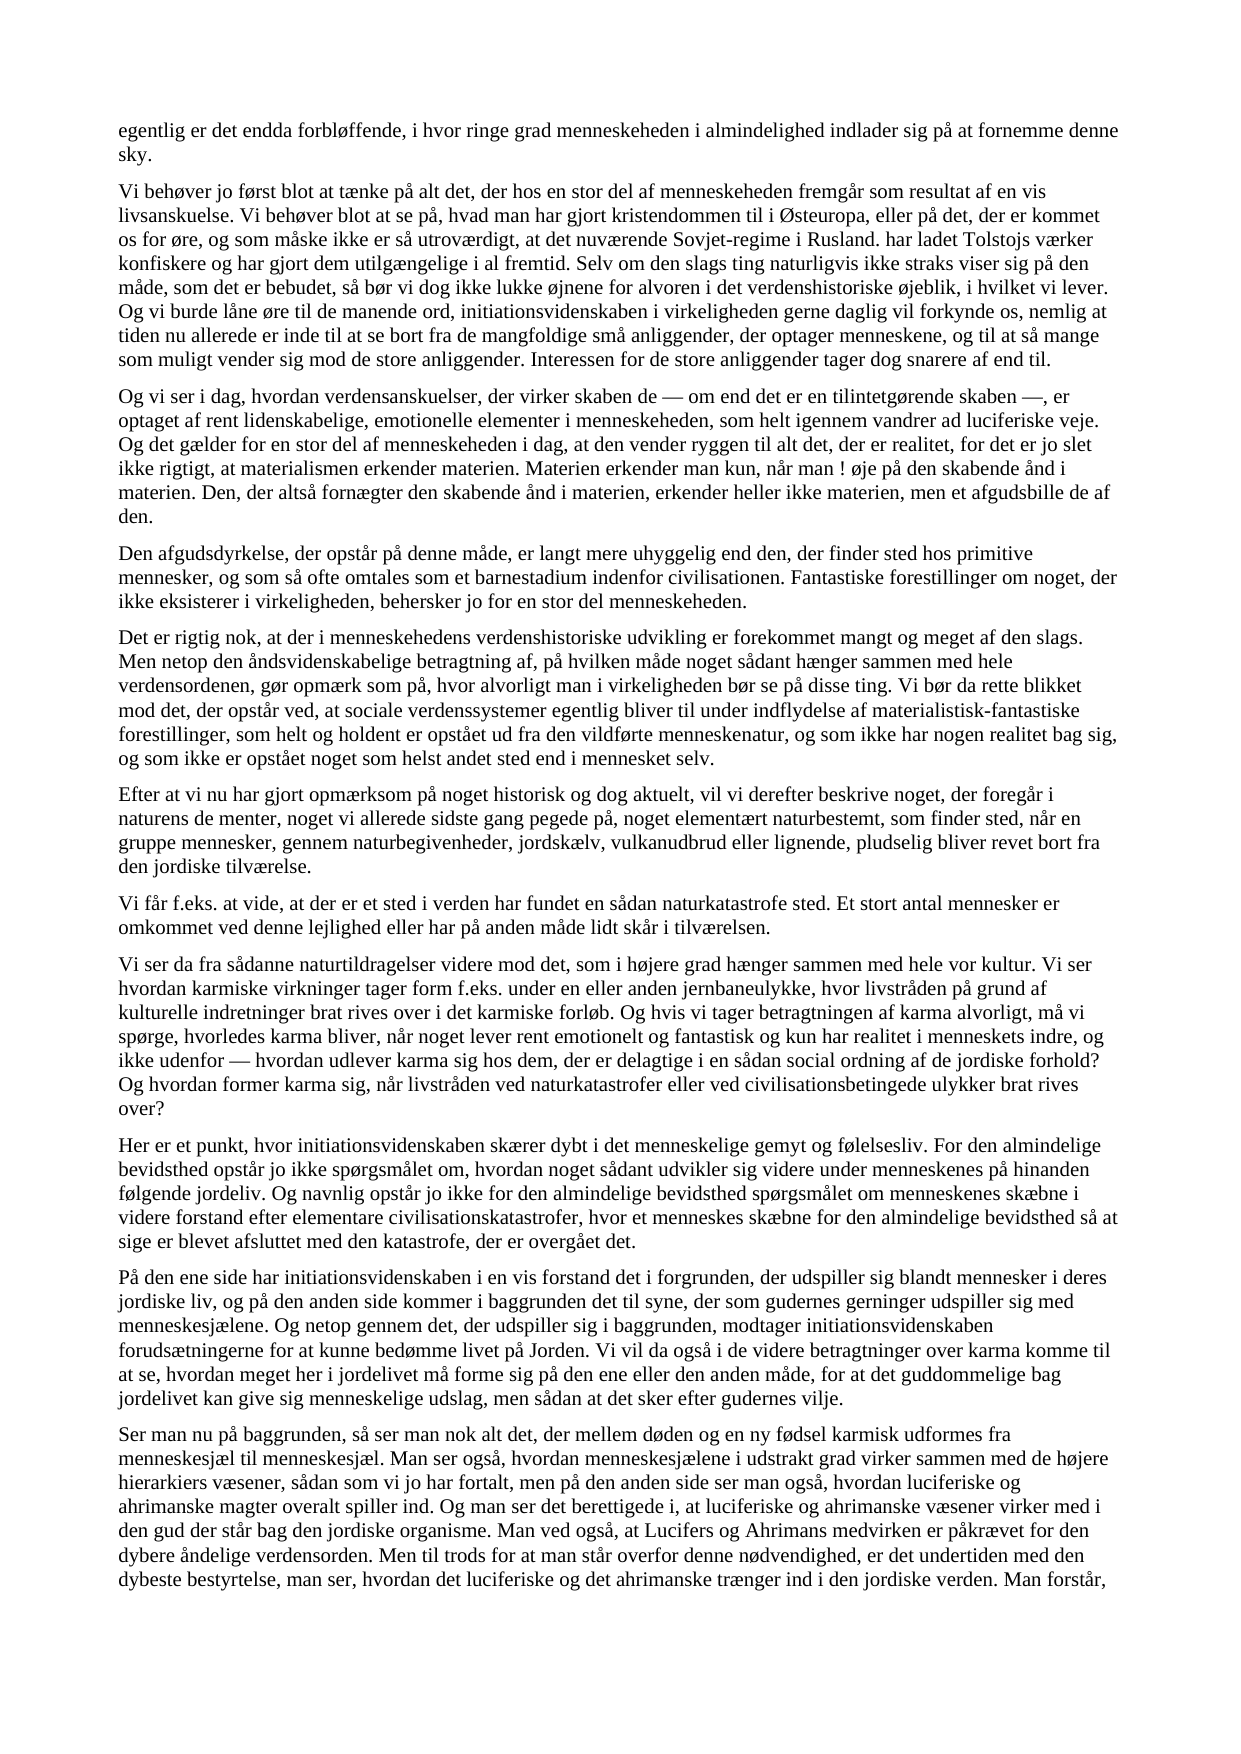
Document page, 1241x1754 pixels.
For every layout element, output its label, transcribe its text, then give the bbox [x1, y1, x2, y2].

text Og vi ser i dag, hvordan verdensanskuelser, der virker skaben de — om end det er en tilintetgørende skaben —, er optaget af rent lidenskabelige, emotionelle elementer i menneskeheden, som helt igennem vandrer ad luciferiske veje. Og det gælder for en stor del af menneskeheden i dag, at den vender ryggen til alt det, der er realitet, for det er jo slet ikke rigtigt, at materialismen erkender materien. Materien erkender man kun, når man ! øje på den skabende ånd i materien. Den, der altså fornægter den skabende ånd i materien, erkender heller ikke materien, men et afgudsbille de af den. [118, 384, 1122, 528]
text Det er rigtig nok, at der i menneskehedens verdenshistoriske udvikling er forekommet mangt og meget af den slags. Men netop den åndsvidenskabelige betragtning af, på hvilken måde noget sådant hænger sammen med hele verdensordenen, gør opmærk som på, hvor alvorligt man i virkeligheden bør se på disse ting. Vi bør da rette blikket mod det, der opstår ved, at sociale verdenssystemer egentlig bliver til under indflydelse af materialistisk-fantastiske forestillinger, som helt og holdent er opstået ud fra den vildførte menneskenatur, og som ikke har nogen realitet bag sig, og som ikke er opstået noget som helst andet sted end i mennesket selv. [118, 625, 1122, 770]
text Efter at vi nu har gjort opmærksom på noget historisk og dog aktuelt, vil vi derefter beskrive noget, der foregår i naturens de menter, noget vi allerede sidste gang pegede på, noget elementært naturbestemt, som finder sted, når en gruppe mennesker, gennem naturbegivenheder, jordskælv, vulkanudbrud eller lignende, pludselig bliver revet bort fra den jordiske tilværelse. [118, 782, 1122, 878]
text Den afgudsdyrkelse, der opstår på denne måde, er langt mere uhyggelig end den, der finder sted hos primitive mennesker, og som så ofte omtales som et barnestadium indenfor civilisationen. Fantastiske forestillinger om noget, der ikke eksisterer i virkeligheden, behersker jo for en stor del menneskeheden. [118, 541, 1122, 613]
text Vi behøver jo først blot at tænke på alt det, der hos en stor del af menneskeheden fremgår som resultat af en vis livsanskuelse. Vi behøver blot at se på, hvad man har gjort kristendommen til i Østeuropa, eller på det, der er kommet os for øre, og som måske ikke er så utroværdigt, at det nuværende Sovjet-regime i Rusland. har ladet Tolstojs værker konfiskere og har gjort dem utilgængelige i al fremtid. Selv om den slags ting naturligvis ikke straks viser sig på den måde, som det er bebudet, så bør vi dog ikke lukke øjnene for alvoren i det verdenshistoriske øjeblik, i hvilket vi lever. Og vi burde låne øre til de manende ord, initiationsvidenskaben i virkeligheden gerne daglig vil forkynde os, nemlig at tiden nu allerede er inde til at se bort fra de mangfoldige små anliggender, der optager menneskene, og til at så mange som muligt vender sig mod de store anliggender. Interessen for de store anliggender tager dog snarere af end til. [118, 179, 1122, 371]
text På den ene side har initiationsvidenskaben i en vis forstand det i forgrunden, der udspiller sig blandt mennesker i deres jordiske liv, og på den anden side kommer i baggrunden det til syne, der som gudernes gerninger udspiller sig med menneskesjælene. Og netop gennem det, der udspiller sig i baggrunden, modtager initiationsvidenskaben forudsætningerne for at kunne bedømme livet på Jorden. Vi vil da også i de videre betragtninger over karma komme til at se, hvordan meget her i jordelivet må forme sig på den ene eller den anden måde, for at det guddommelige bag jordelivet kan give sig menneskelige udslag, men sådan at det sker efter gudernes vilje. [118, 1265, 1122, 1410]
text Vi ser da fra sådanne naturtildragelser videre mod det, som i højere grad hænger sammen med hele vor kultur. Vi ser hvordan karmiske virkninger tager form f.eks. under en eller anden jernbaneulykke, hvor livstråden på grund af kulturelle indretninger brat rives over i det karmiske forløb. Og hvis vi tager betragtningen af karma alvorligt, må vi spørge, hvorledes karma bliver, når noget lever rent emotionelt og fantastisk og kun har realitet i menneskets indre, og ikke udenfor — hvordan udlever karma sig hos dem, der er delagtige i en sådan social ordning af de jordiske forhold? Og hvordan former karma sig, når livstråden ved naturkatastrofer eller ved civilisationsbetingede ulykker brat rives over? [118, 952, 1122, 1120]
text Vi får f.eks. at vide, at der er et sted i verden har fundet en sådan naturkatastrofe sted. Et stort antal mennesker er omkommet ved denne lejlighed eller har på anden måde lidt skår i tilværelsen. [118, 891, 1122, 939]
text Her er et punkt, hvor initiationsvidenskaben skærer dybt i det menneskelige gemyt og følelsesliv. For den almindelige bevidsthed opstår jo ikke spørgsmålet om, hvordan noget sådant udvikler sig videre under menneskenes på hinanden følgende jordeliv. Og navnlig opstår jo ikke for den almindelige bevidsthed spørgsmålet om menneskenes skæbne i videre forstand efter elementare civilisationskatastrofer, hvor et menneskes skæbne for den almindelige bevidsthed så at sige er blevet afsluttet med den katastrofe, der er overgået det. [118, 1132, 1122, 1253]
text Ser man nu på baggrunden, så ser man nok alt det, der mellem døden og en ny fødsel karmisk udformes fra menneskesjæl til menneskesjæl. Man ser også, hvordan menneskesjælene i udstrakt grad virker sammen med de højere hierarkiers væsener, sådan som vi jo har fortalt, men på den anden side ser man også, hvordan luciferiske og ahrimanske magter overalt spiller ind. Og man ser det berettigede i, at luciferiske og ahrimanske væsener virker med i den gud der står bag den jordiske organisme. Man ved også, at Lucifers og Ahrimans medvirken er påkrævet for den dybere åndelige verdensorden. Men til trods for at man står overfor denne nødvendighed, er det undertiden med den dybeste bestyrtelse, man ser, hvordan det luciferiske og det ahrimanske trænger ind i den jordiske verden. Man forstår, [118, 1422, 1122, 1591]
text egentlig er det endda forbløffende, i hvor ringe grad menneskeheden i almindelighed indlader sig på at fornemme denne sky. [118, 118, 1122, 166]
